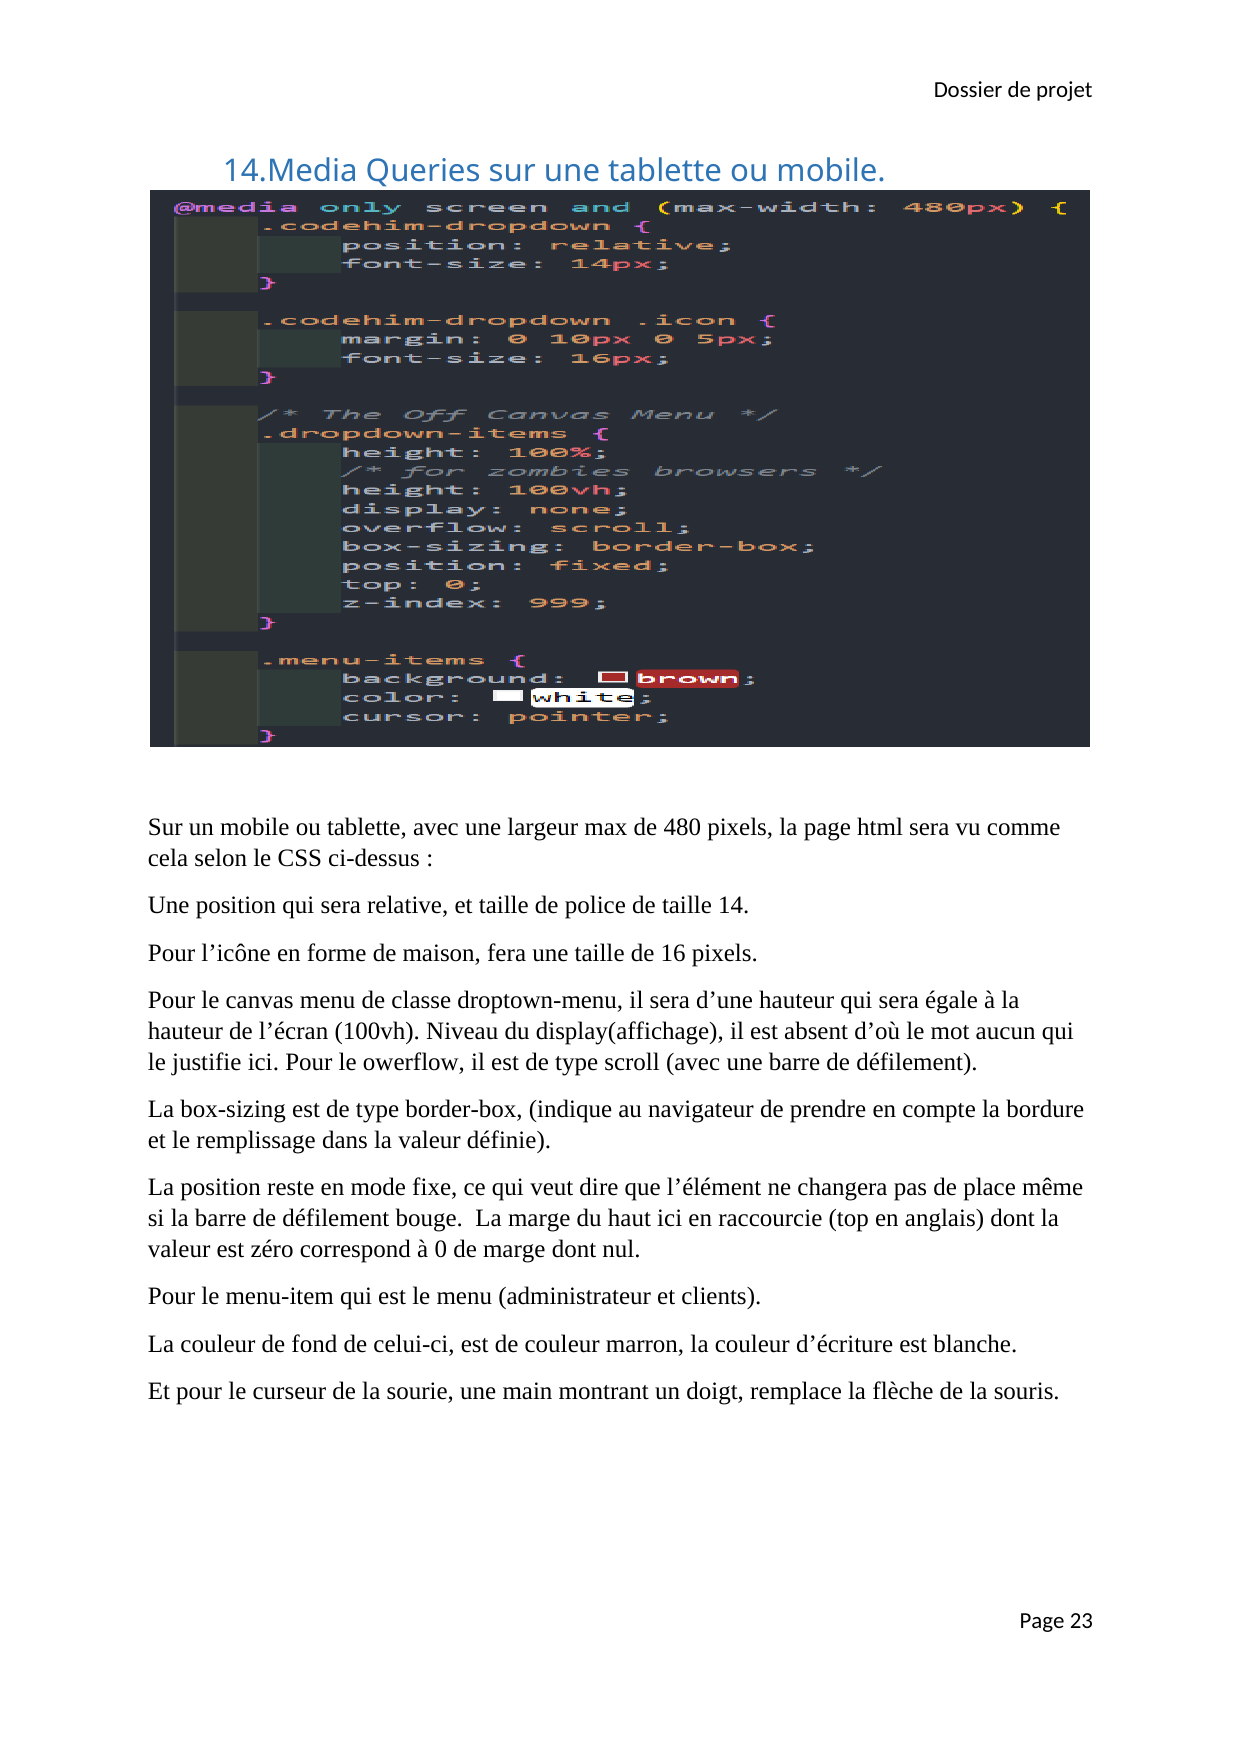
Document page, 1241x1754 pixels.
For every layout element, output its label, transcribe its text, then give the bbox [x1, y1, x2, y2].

text La box-sizing est de type border-box, (indique au navigateur de prendre en compte la bordure et le remplissage dans la valeur définie). [148, 1094, 1093, 1154]
text Pour le canvas menu de classe droptown-menu, il sera d’une hauteur qui sera égale à la hauteur de l’écran (100vh). Niveau du display(affichage), il est absent d’où le mot aucun qui le justifie ici. Pour le owerflow, il est de type scroll (avec une barre de défilement). [148, 985, 1093, 1076]
text Pour l’icône en forme de maison, fera une taille de 16 pixels. [148, 938, 1093, 967]
text La position reste en mode fixe, ce qui veut dire que l’élément ne changera pas de place même si la barre de défilement bouge. La marge du haut ici en raccourcie (top en anglais) dont la valeur est zéro correspond à 0 de marge dont nul. [148, 1172, 1093, 1263]
text Pour le menu-item qui est le menu (administrateur et clients). [148, 1281, 1093, 1310]
text Et pour le curseur de la sourie, une main montrant un doigt, remplace la flèche de la souris. [148, 1376, 1093, 1405]
text Sur un mobile ou tablette, avec une largeur max de 480 pixels, la page html sera vu comme cela selon le CSS ci-dessus : [148, 812, 1093, 872]
text Une position qui sera relative, et taille de police de taille 14. [148, 891, 1093, 919]
text La couleur de fond de celui-ci, est de couleur marron, la couleur d’écriture est blanche. [148, 1329, 1093, 1357]
subtitle 14.Media Queries sur une tablette ou mobile. [223, 148, 1093, 190]
